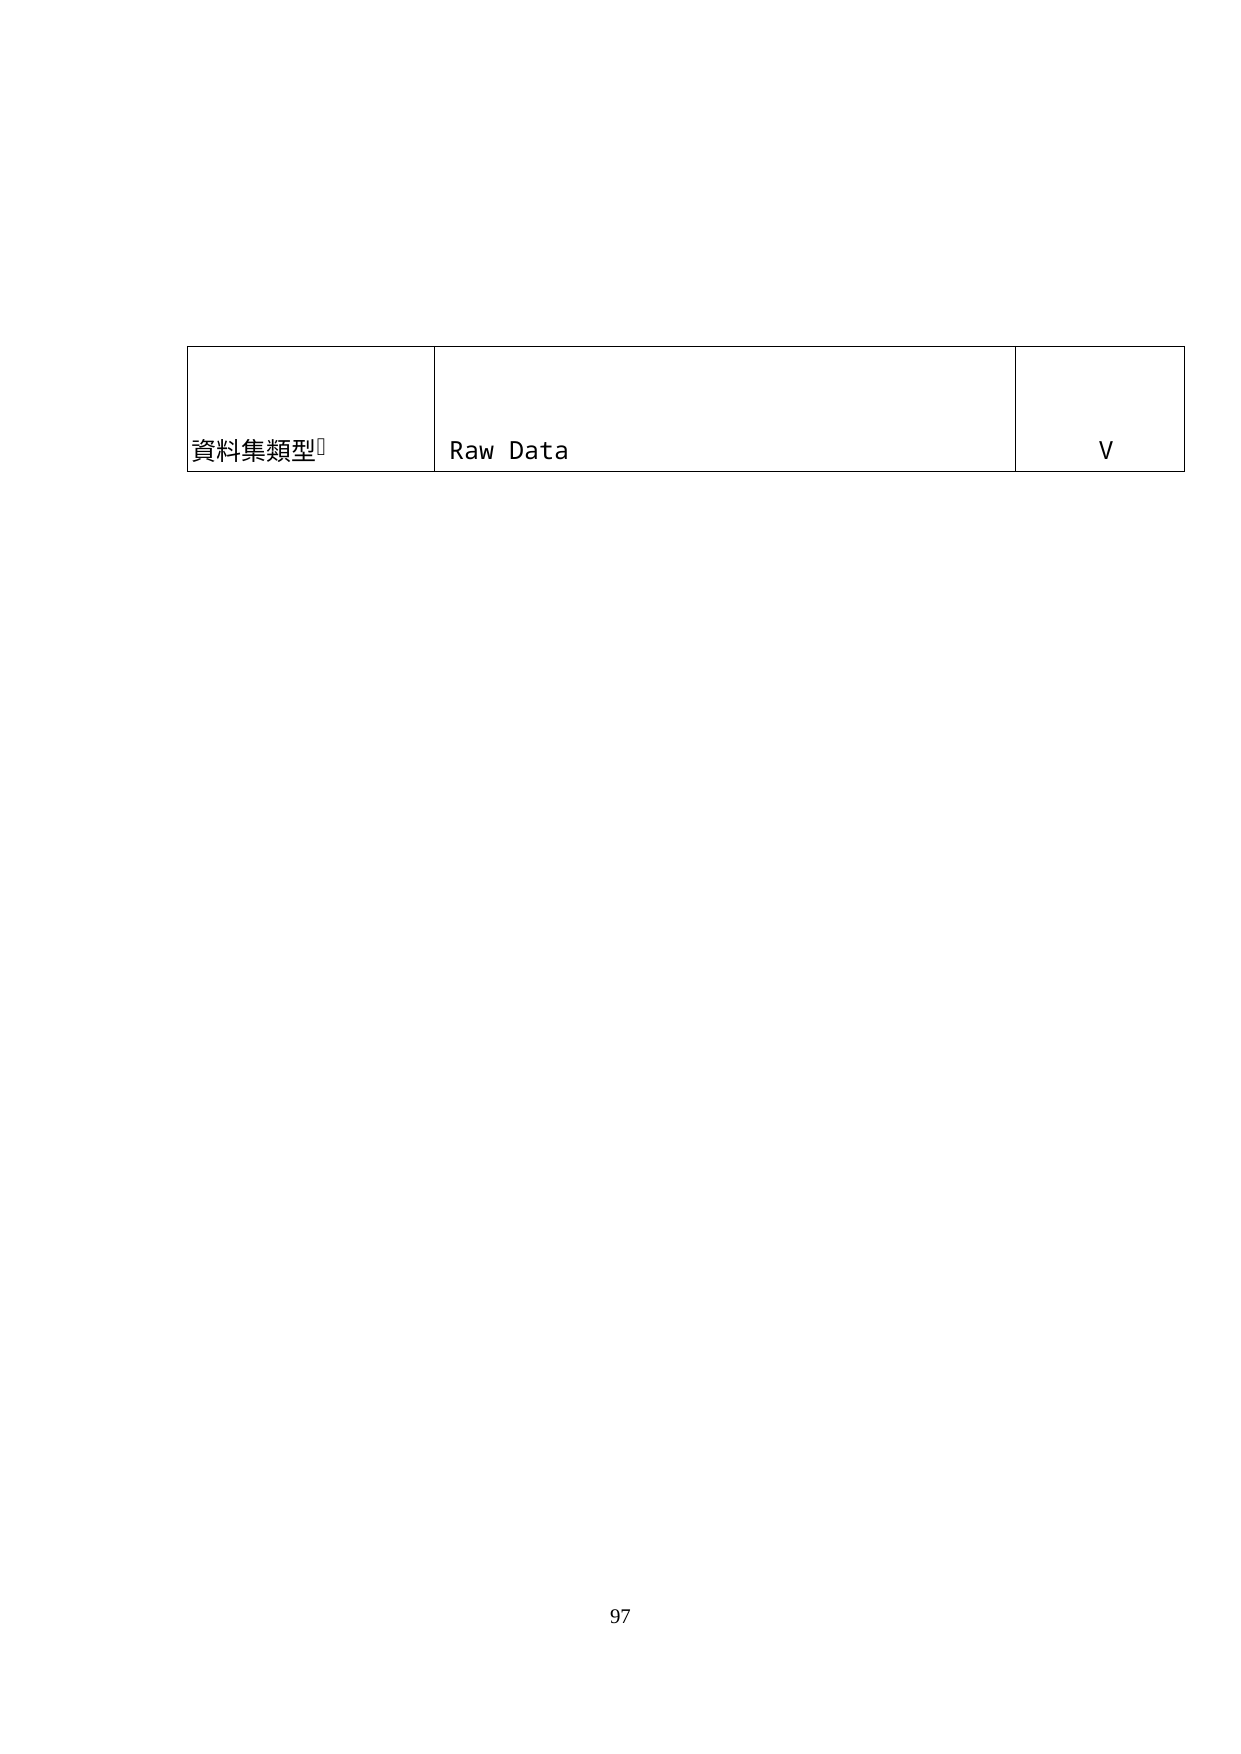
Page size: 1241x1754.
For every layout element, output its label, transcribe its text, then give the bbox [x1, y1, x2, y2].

table_cell V [1016, 347, 1184, 471]
table_cell 資料集類型 [188, 347, 434, 471]
table_cell Raw Data [435, 347, 1015, 471]
